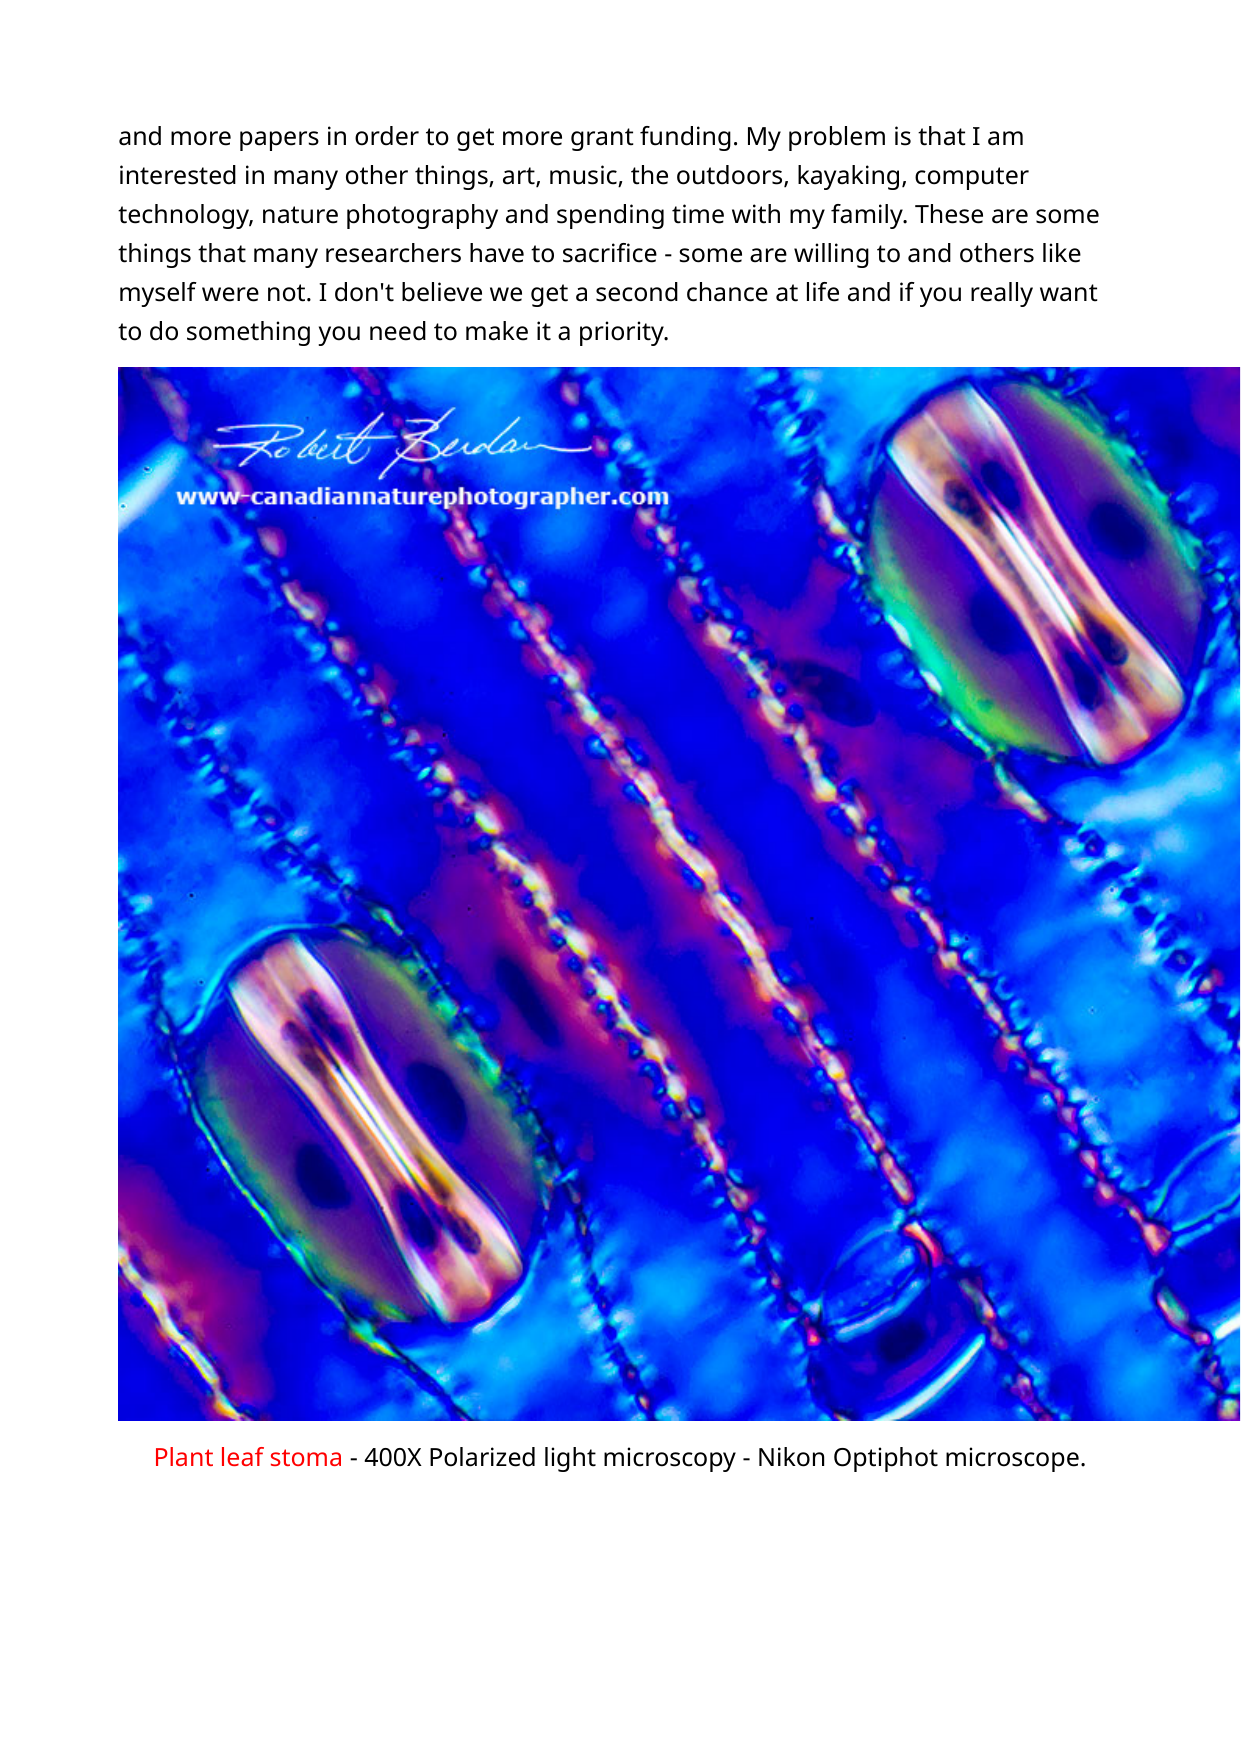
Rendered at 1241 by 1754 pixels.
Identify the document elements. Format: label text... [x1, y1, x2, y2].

picture [1231, 1384, 1241, 1392]
text Plant leaf stoma - 400X Polarized light microscopy - Nikon Optiphot microscope. [118, 1440, 1122, 1474]
picture [1232, 688, 1241, 704]
text and more papers in order to get more grant funding. My problem is that I am interested in many other things, art, music, the outdoors, kayaking, computer technology, nature photography and spending time with my family. These are some things that many researchers have to sacrifice - some are willing to and others like myself were not. I don't believe we get a second chance at life and if you really want to do something you need to make it a priority. [118, 118, 1122, 348]
picture [118, 367, 1241, 1421]
